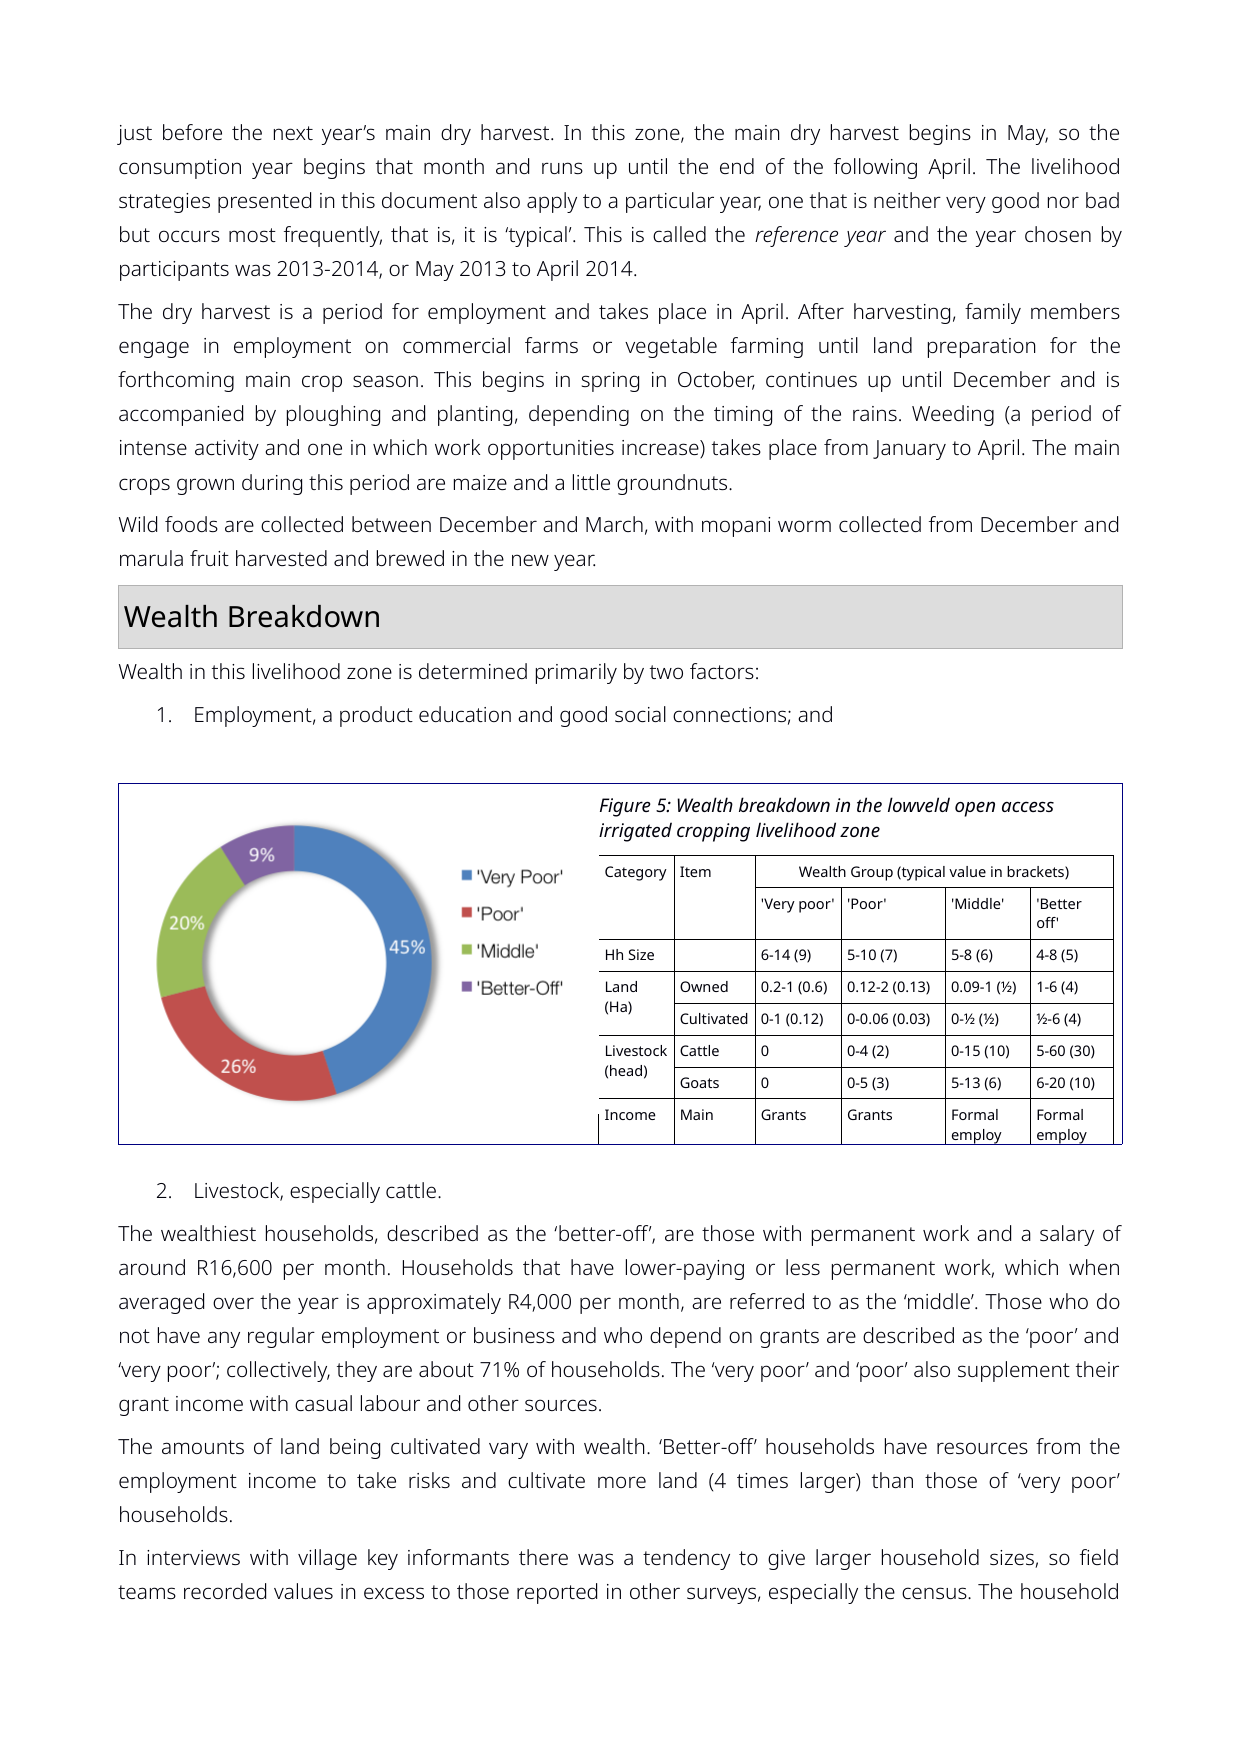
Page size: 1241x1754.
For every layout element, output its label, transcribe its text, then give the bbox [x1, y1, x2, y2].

table_cell 'Very poor' [756, 888, 841, 939]
list [156, 743, 1122, 783]
table_cell Grants [756, 1099, 841, 1144]
table_cell Hh Size [599, 940, 674, 971]
table_cell 1-6 (4) [1031, 972, 1113, 1003]
table_cell 0.2-1 (0.6) [756, 972, 841, 1003]
text Wild foods are collected between December and March, with mopani worm collected from December and marula fruit harvested and brewed in the new year. [118, 511, 1122, 573]
table_cell Formal employ [946, 1099, 1030, 1144]
table_cell Main [675, 1099, 755, 1144]
list Employment, a product education and good social connections; and [156, 700, 1122, 729]
table_cell 5-10 (7) [842, 940, 945, 971]
list [156, 784, 1122, 1144]
table_cell 'Poor' [842, 888, 945, 939]
text The dry harvest is a period for employment and takes place in April. After harvesting, family members engage in employment on commercial farms or vegetable farming until land preparation for the forthcoming main crop season. This begins in spring in October, continues up until December and is accompanied by ploughing and planting, depending on the timing of the rains. Weeding (a period of intense activity and one in which work opportunities increase) takes place from January to April. The main crops grown during this period are maize and a little groundnuts. [118, 297, 1122, 496]
table_cell 0 [756, 1036, 841, 1066]
table_cell Cattle [675, 1036, 755, 1066]
table_cell 0-0.06 (0.03) [842, 1004, 945, 1034]
table_cell ½-6 (4) [1031, 1004, 1113, 1034]
text The amounts of land being cultivated vary with wealth. ‘Better-off’ households have resources from the employment income to take risks and cultivate more land (4 times larger) than those of ‘very poor’ households. [118, 1432, 1122, 1528]
table_cell 0-4 (2) [842, 1036, 945, 1066]
list Figure 5: Wealth breakdown in the lowveld open access irrigated cropping livelihood zone [127, 792, 1113, 843]
table_cell 0-1 (0.12) [756, 1004, 841, 1034]
table_cell [675, 940, 755, 971]
list Livestock, especially cattle. [156, 1145, 1122, 1204]
table_header Item [675, 856, 755, 939]
table_cell 0 [756, 1068, 841, 1098]
picture [127, 813, 599, 1114]
table_cell Goats [675, 1068, 755, 1098]
table_header Wealth Breakdown [119, 586, 1122, 648]
text Wealth in this livelihood zone is determined primarily by two factors: [118, 657, 1122, 686]
text In interviews with village key informants there was a tendency to give larger household sizes, so field teams recorded values in excess to those reported in other surveys, especially the census. The household [118, 1543, 1122, 1605]
table_cell 'Better off' [1031, 888, 1113, 939]
table_cell 6-14 (9) [756, 940, 841, 971]
table_cell 5-8 (6) [946, 940, 1030, 971]
table_cell 'Middle' [946, 888, 1030, 939]
table_cell Land (Ha) [599, 972, 674, 1034]
table_cell 0-½ (½) [946, 1004, 1030, 1034]
table_cell 4-8 (5) [1031, 940, 1113, 971]
table_header Category [599, 856, 674, 939]
table_cell Grants [842, 1099, 945, 1144]
table_cell Cultivated [675, 1004, 755, 1034]
table_cell 5-60 (30) [1031, 1036, 1113, 1066]
table_cell Income [599, 1099, 674, 1144]
table_cell 0-15 (10) [946, 1036, 1030, 1066]
table_cell 0.09-1 (½) [946, 972, 1030, 1003]
table_cell 5-13 (6) [946, 1068, 1030, 1098]
table_cell Livestock (head) [599, 1036, 674, 1098]
text The wealthiest households, described as the ‘better-off’, are those with permanent work and a salary of around R16,600 per month. Households that have lower-paying or less permanent work, which when averaged over the year is approximately R4,000 per month, are referred to as the ‘middle’. Those who do not have any regular employment or business and who depend on grants are described as the ‘poor’ and ‘very poor’; collectively, they are about 71% of households. The ‘very poor’ and ‘poor’ also supplement their grant income with casual labour and other sources. [118, 1219, 1122, 1417]
table_cell 0-5 (3) [842, 1068, 945, 1098]
table_cell Owned [675, 972, 755, 1003]
text just before the next year’s main dry harvest. In this zone, the main dry harvest begins in May, so the consumption year begins that month and runs up until the end of the following April. The livelihood strategies presented in this document also apply to a particular year, one that is neither very good nor bad but occurs most frequently, that is, it is ‘typical’. This is called the reference year and the year chosen by participants was 2013-2014, or May 2013 to April 2014. [118, 118, 1122, 283]
table_cell 6-20 (10) [1031, 1068, 1113, 1098]
table_cell Formal employ [1031, 1099, 1113, 1144]
table_cell 0.12-2 (0.13) [842, 972, 945, 1003]
table_header Wealth Group (typical value in brackets) [756, 856, 1113, 887]
